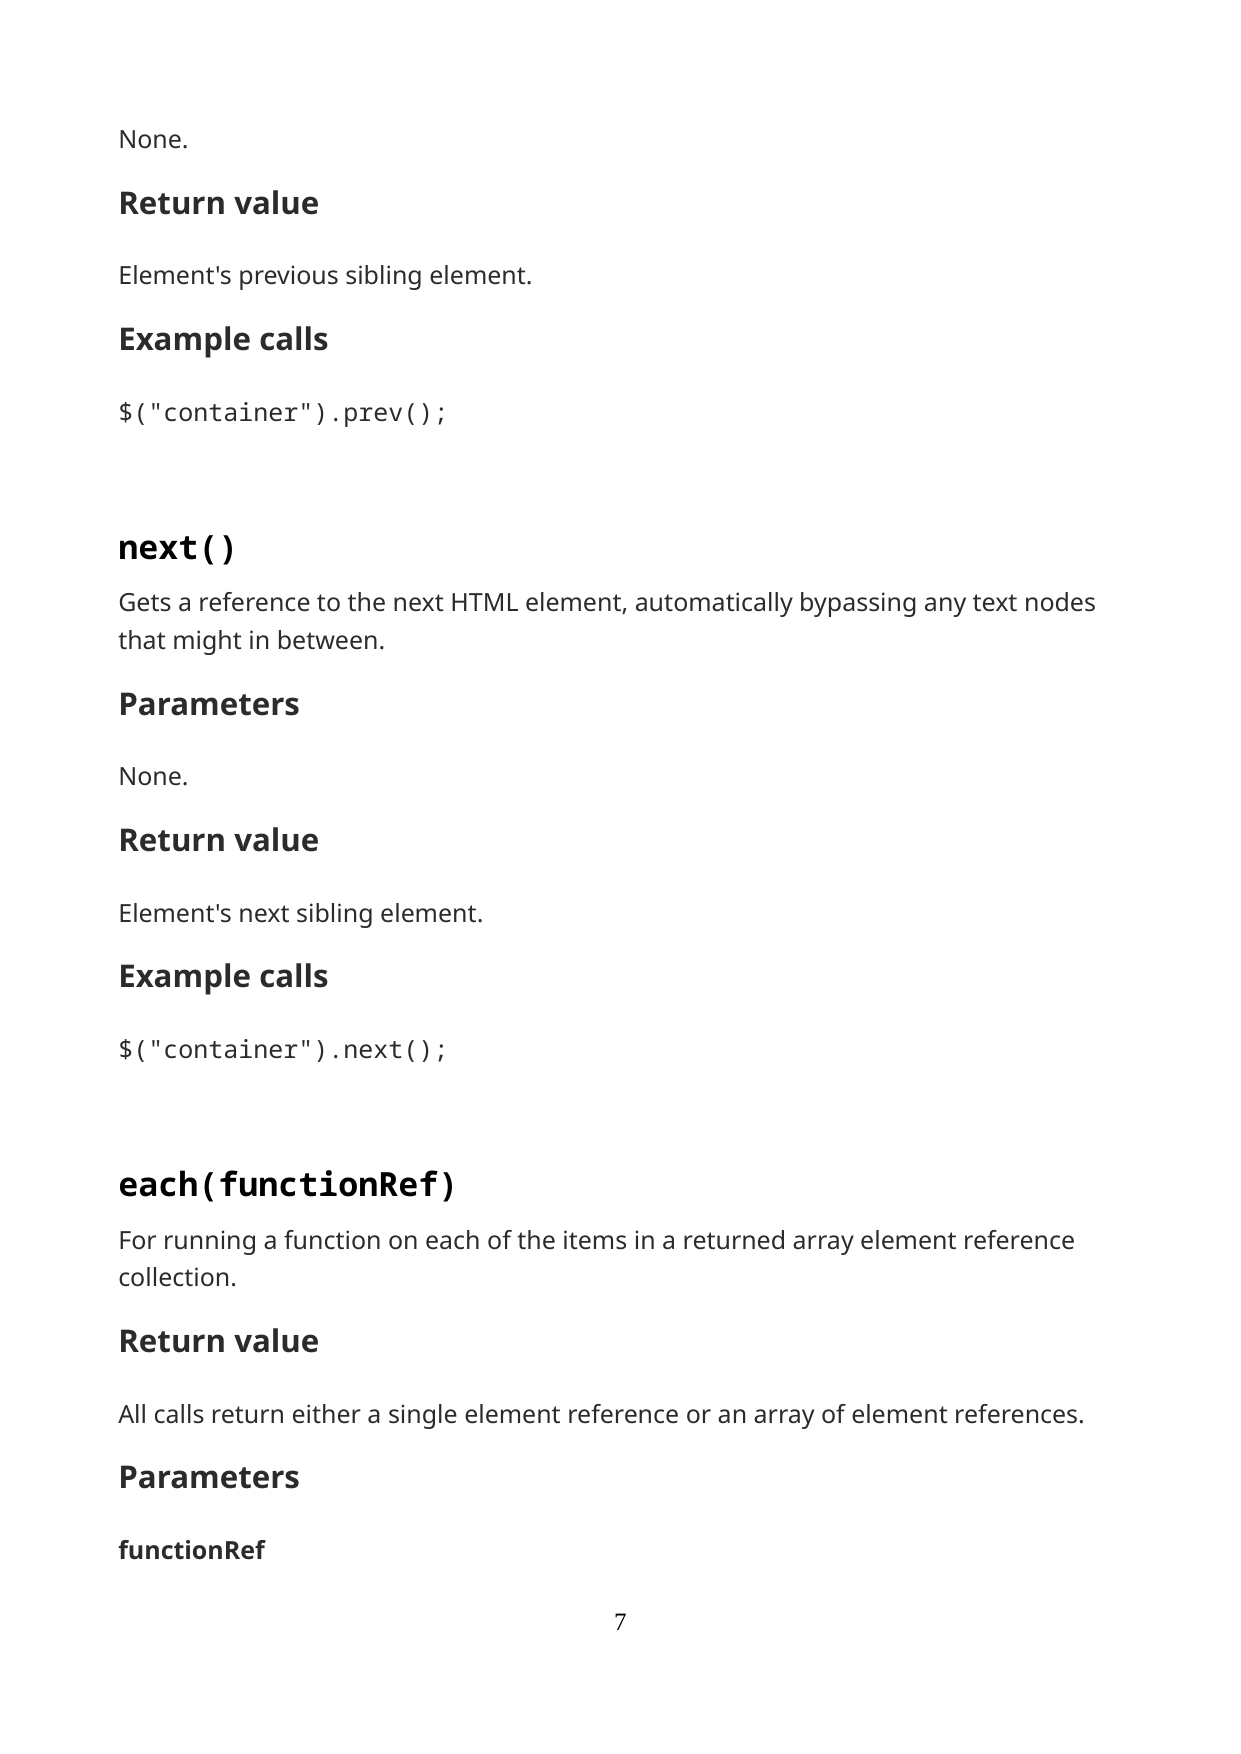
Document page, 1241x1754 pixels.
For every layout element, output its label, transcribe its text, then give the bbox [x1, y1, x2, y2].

subtitle next() [118, 478, 1122, 569]
text Parameters [118, 682, 1122, 724]
text Example calls [118, 954, 1122, 997]
text $("container").next(); [118, 1028, 1122, 1066]
text None. [118, 118, 1122, 156]
text functionRef [118, 1529, 1122, 1567]
text $("container").prev(); [118, 391, 1122, 428]
text Return value [118, 1319, 1122, 1362]
text Return value [118, 181, 1122, 223]
text Gets a reference to the next HTML element, automatically bypassing any text nodes that might in between. [118, 582, 1122, 657]
text Element's next sibling element. [118, 892, 1122, 929]
text Element's previous sibling element. [118, 254, 1122, 292]
text None. [118, 756, 1122, 793]
text Parameters [118, 1455, 1122, 1498]
text Return value [118, 818, 1122, 861]
text For running a function on each of the items in a returned array element reference collection. [118, 1219, 1122, 1294]
text Example calls [118, 317, 1122, 359]
subtitle each(functionRef) [118, 1116, 1122, 1207]
text All calls return either a single element reference or an array of element references. [118, 1393, 1122, 1430]
